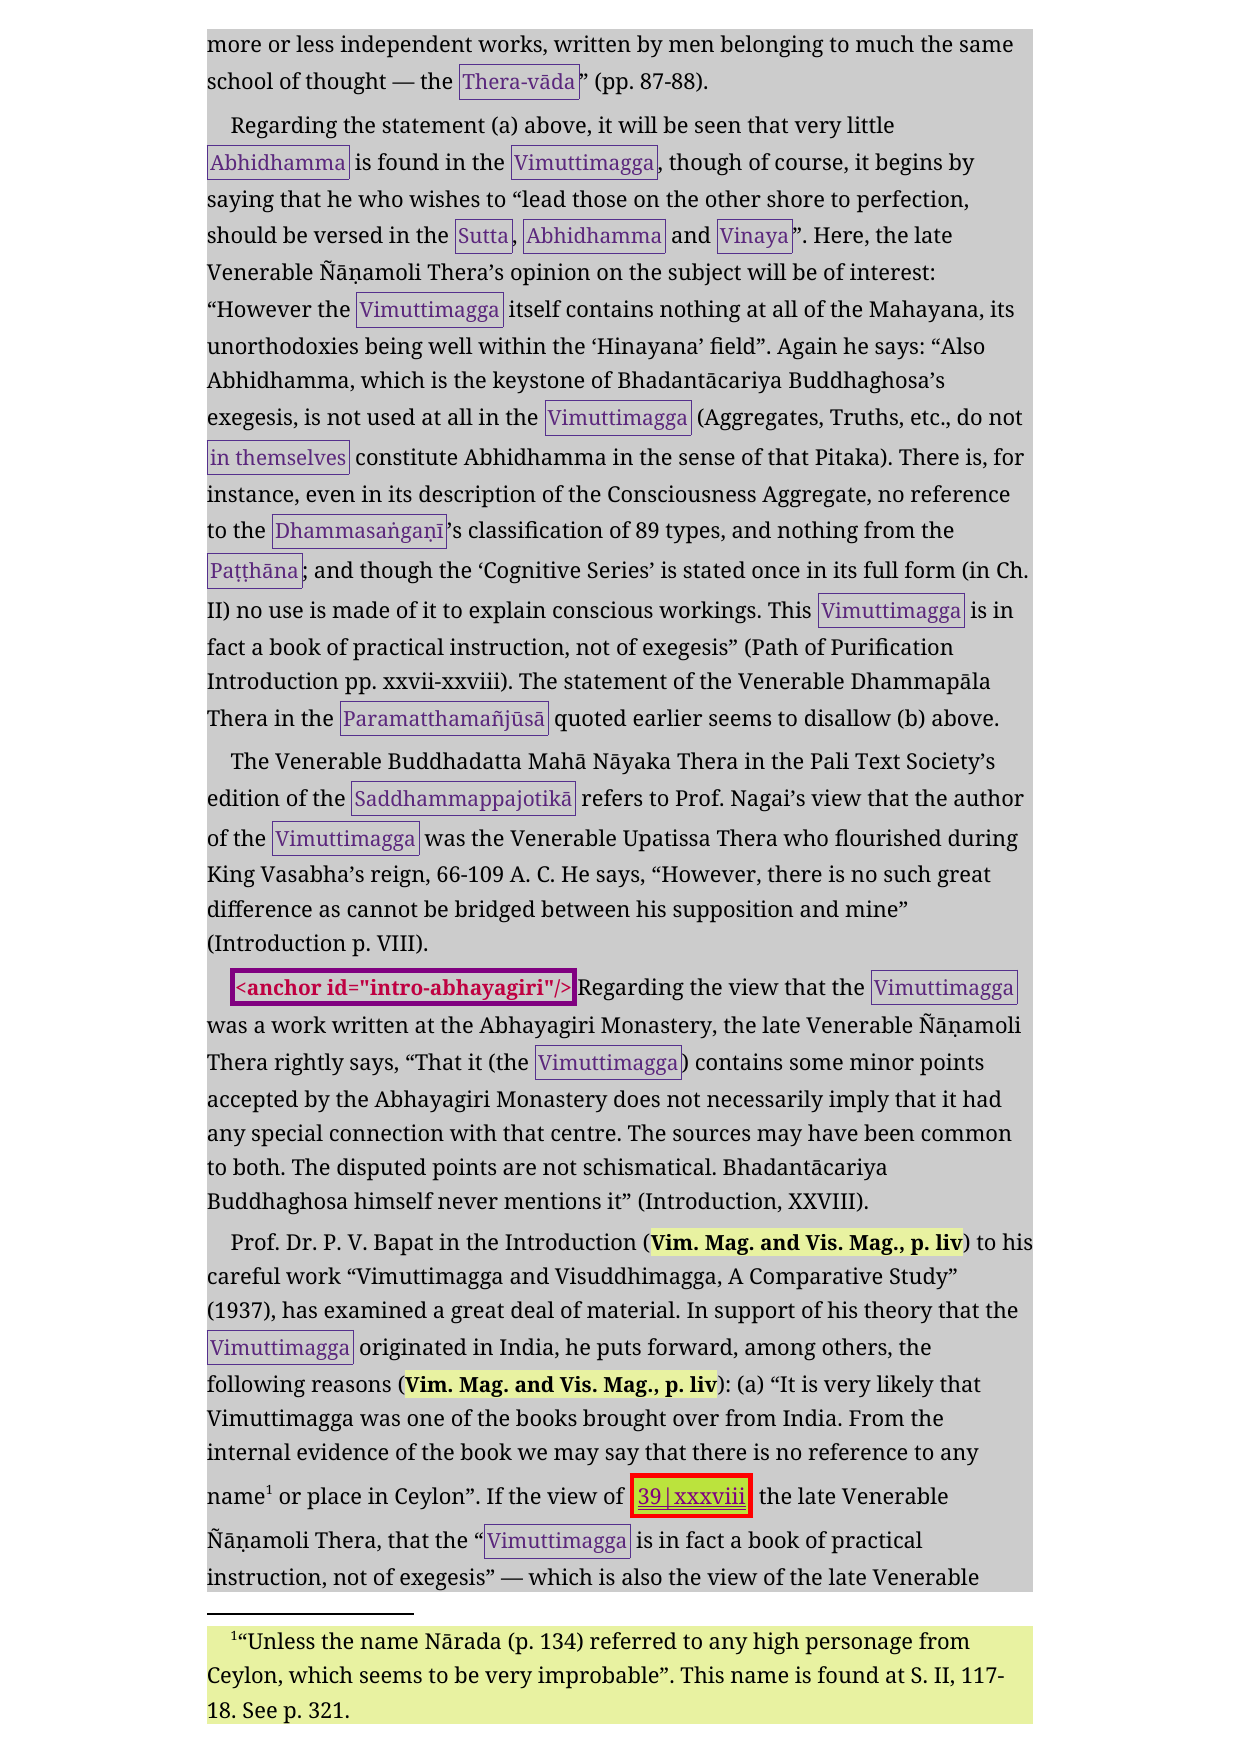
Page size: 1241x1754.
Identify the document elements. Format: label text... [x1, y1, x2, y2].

text Prof. Dr. P. V. Bapat in the Introduction (Vim. Mag. and Vis. Mag., p. liv) to his careful work “Vimuttimagga and Visuddhimagga, A Comparative Study” (1937), has examined a great deal of material. In support of his theory that the Vimuttimagga originated in India, he puts forward, among others, the following reasons (Vim. Mag. and Vis. Mag., p. liv): (a) “It is very likely that Vimuttimagga was one of the books brought over from India. From the internal evidence of the book we may say that there is no reference to any name or place in Ceylon”. If the view of 39|xxxviii the late Venerable Ñāṇamoli Thera, that the “Vimuttimagga is in fact a book of practical instruction, not of exegesis” — which is also the view of the late Venerable [207, 1226, 1033, 1592]
text The Venerable Buddhadatta Mahā Nāyaka Thera in the Pali Text Society’s edition of the Saddhammappajotikā refers to Prof. Nagai’s view that the author of the Vimuttimagga was the Venerable Upatissa Thera who flourished during King Vasabha’s reign, 66-109 A. C. He says, “However, there is no such great difference as cannot be bridged between his supposition and mine” (Introduction p. VIII). [207, 746, 1033, 958]
text “Unless the name Nārada (p. 134) referred to any high personage from Ceylon, which seems to be very improbable”. This name is found at S. II, 117-18. See p. 321. [207, 1626, 1033, 1724]
text <anchor id="intro-abhayagiri"/>Regarding the view that the Vimuttimagga was a work written at the Abhayagiri Monastery, the late Venerable Ñāṇamoli Thera rightly says, “That it (the Vimuttimagga) contains some minor points accepted by the Abhayagiri Monastery does not necessarily imply that it had any special connection with that centre. The sources may have been common to both. The disputed points are not schismatical. Bhadantācariya Buddhaghosa himself never mentions it” (Introduction, XXVIII). [207, 968, 1033, 1216]
text more or less independent works, written by men belonging to much the same school of thought — the Thera-vāda” (pp. 87-88). [207, 29, 1033, 99]
text Regarding the statement (a) above, it will be seen that very little Abhidhamma is found in the Vimuttimagga, though of course, it begins by saying that he who wishes to “lead those on the other shore to perfection, should be versed in the Sutta, Abhidhamma and Vinaya”. Here, the late Venerable Ñāṇamoli Thera’s opinion on the subject will be of interest: “However the Vimuttimagga itself contains nothing at all of the Mahayana, its unorthodoxies being well within the ‘Hinayana’ field”. Again he says: “Also Abhidhamma, which is the keystone of Bhadantācariya Buddhaghosa’s exegesis, is not used at all in the Vimuttimagga (Aggregates, Truths, etc., do not in themselves constitute Abhidhamma in the sense of that Pitaka). There is, for instance, even in its description of the Consciousness Aggregate, no reference to the Dhammasaṅgaṇī’s classification of 89 types, and nothing from the Paṭṭhāna; and though the ‘Cognitive Series’ is stated once in its full form (in Ch. II) no use is made of it to explain conscious workings. This Vimuttimagga is in fact a book of practical instruction, not of exegesis” (Path of Purification Introduction pp. xxvii-xxviii). The statement of the Venerable Dhammapāla Thera in the Paramatthamañjūsā quoted earlier seems to disallow (b) above. [207, 110, 1033, 735]
